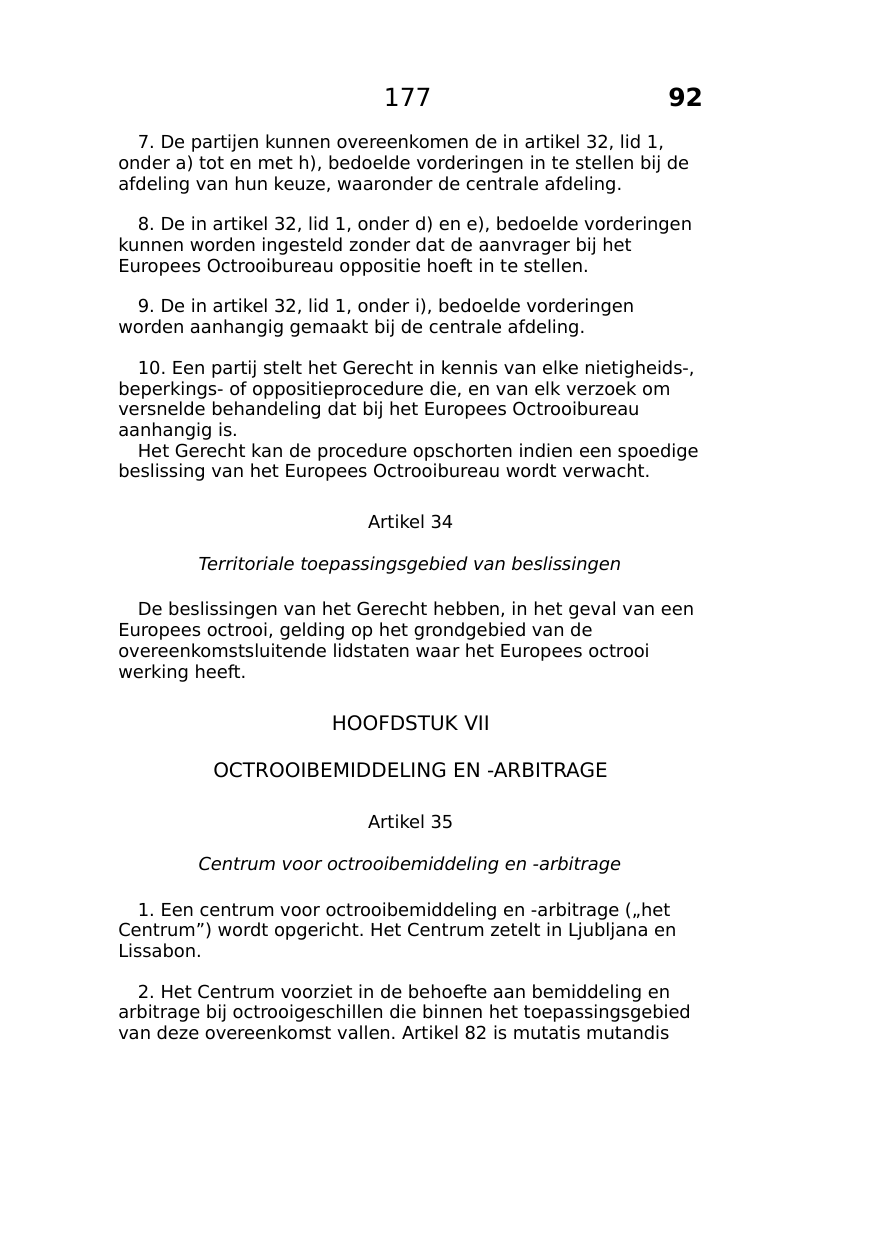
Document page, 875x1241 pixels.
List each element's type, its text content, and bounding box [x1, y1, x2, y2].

text De beslissingen van het Gerecht hebben, in het geval van een Europees octrooi, gelding op het grondgebied van de overeenkomstsluitende lidstaten waar het Europees octrooi werking heeft. [118, 599, 703, 682]
text 10. Een partij stelt het Gerecht in kennis van elke nietigheids-, beperkings- of oppositieprocedure die, en van elk verzoek om versnelde behandeling dat bij het Europees Octrooibureau aanhangig is. [118, 358, 703, 441]
text 8. De in artikel 32, lid 1, onder d) en e), bedoelde vorderingen kunnen worden ingesteld zonder dat de aanvrager bij het Europees Octrooibureau oppositie hoeft in te stellen. [118, 214, 703, 276]
text 9. De in artikel 32, lid 1, onder i), bedoelde vorderingen worden aanhangig gemaakt bij de centrale afdeling. [118, 296, 703, 338]
text 1. Een centrum voor octrooibemiddeling en -arbitrage („het Centrum”) wordt opgericht. Het Centrum zetelt in Ljubljana en Lissabon. [118, 899, 703, 962]
subtitle HOOFDSTUK VII OCTROOIBEMIDDELING EN -ARBITRAGE [118, 712, 703, 782]
text Het Gerecht kan de procedure opschorten indien een spoedige beslissing van het Europees Octrooibureau wordt verwacht. [118, 441, 703, 482]
subtitle Artikel 35 Centrum voor octrooibemiddeling en -arbitrage [118, 812, 703, 874]
text 2. Het Centrum voorziet in de behoefte aan bemiddeling en arbitrage bij octrooigeschillen die binnen het toepassingsgebied van deze overeenkomst vallen. Artikel 82 is mutatis mutandis [118, 982, 703, 1044]
text 7. De partijen kunnen overeenkomen de in artikel 32, lid 1, onder a) tot en met h), bedoelde vorderingen in te stellen bij de afdeling van hun keuze, waaronder de centrale afdeling. [118, 132, 703, 194]
subtitle Artikel 34 Territoriale toepassingsgebied van beslissingen [118, 512, 703, 574]
